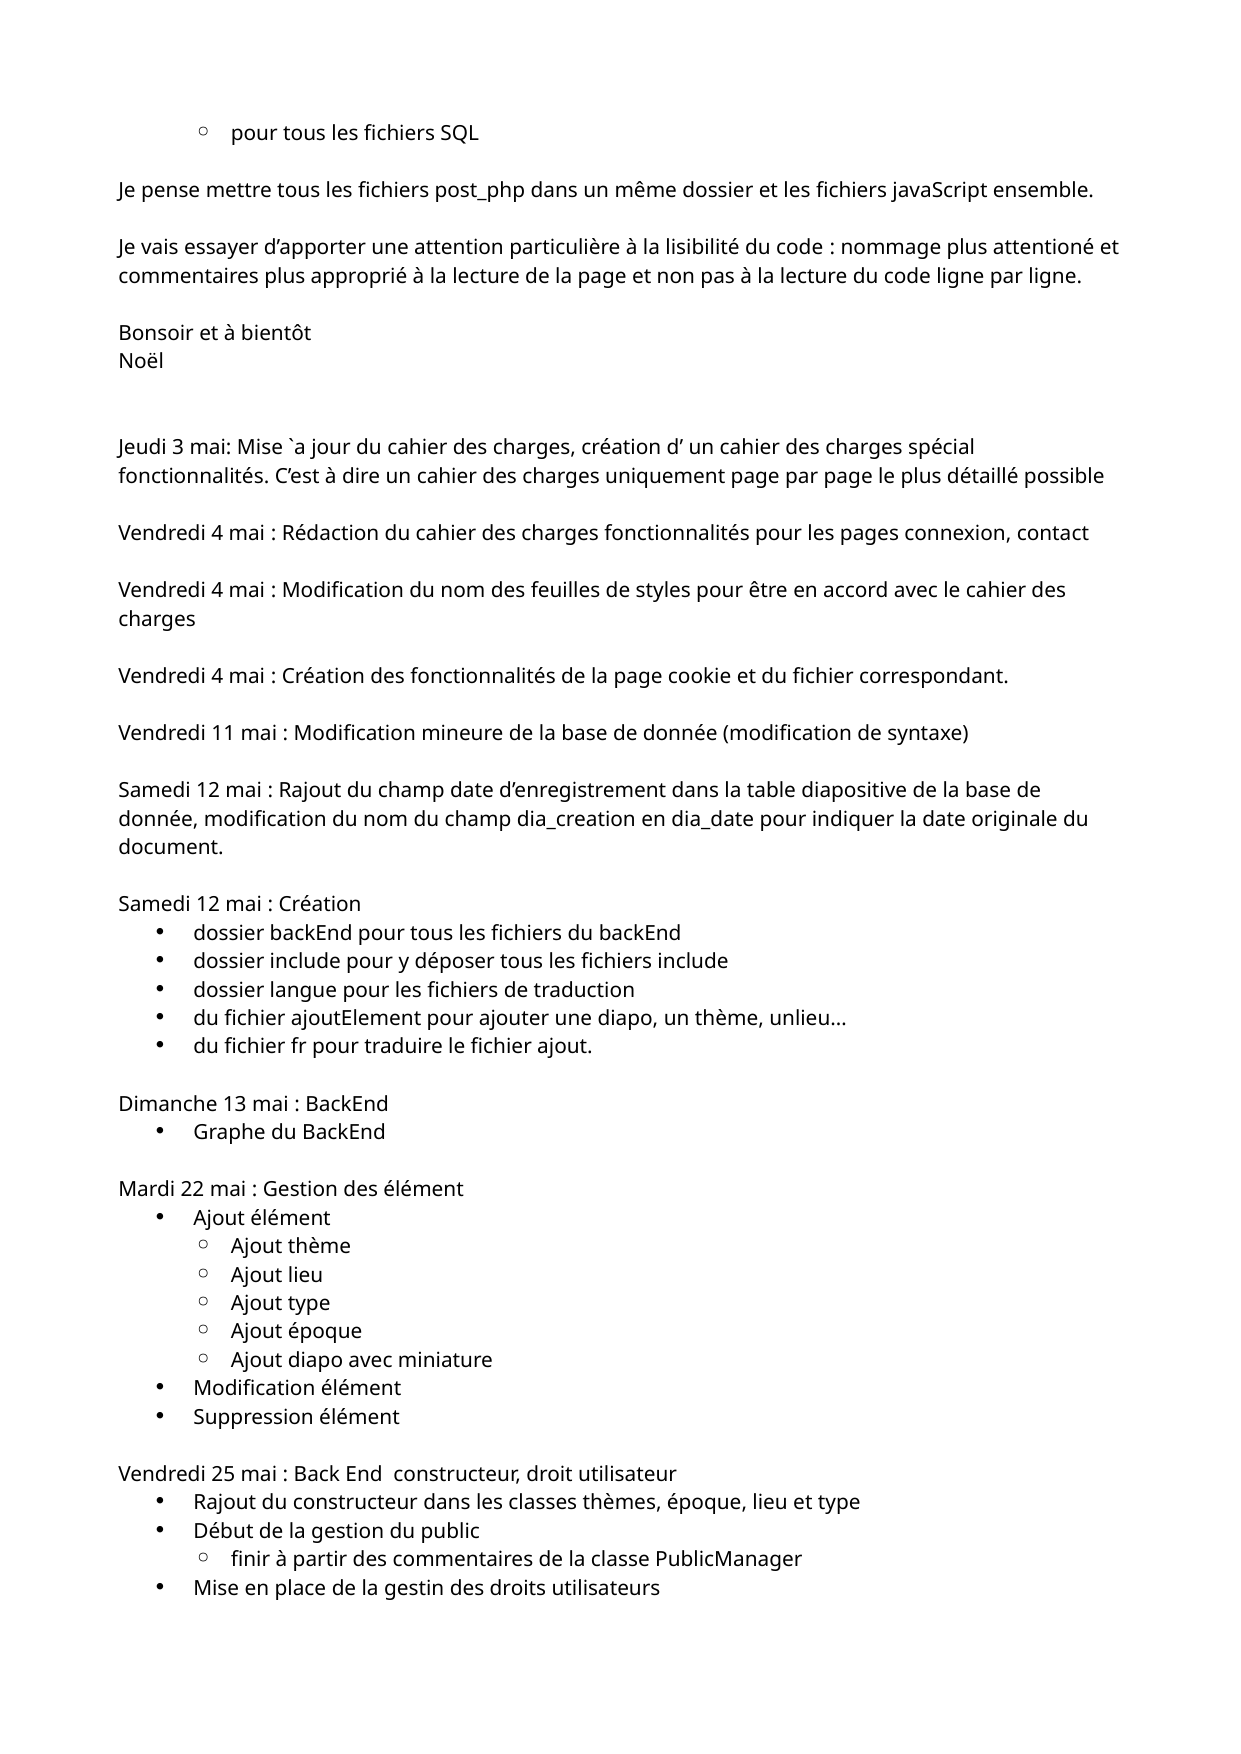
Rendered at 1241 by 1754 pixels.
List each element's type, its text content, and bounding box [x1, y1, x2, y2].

list dossier langue pour les fichiers de traduction [156, 975, 1122, 1003]
text Vendredi 11 mai : Modification mineure de la base de donnée (modification de syntaxe) [118, 718, 1122, 747]
list Ajout élément [156, 1203, 1122, 1231]
list du fichier ajoutElement pour ajouter une diapo, un thème, unlieu… [156, 1003, 1122, 1032]
text Bonsoir et à bientôt [118, 318, 1122, 347]
list Début de la gestion du public [156, 1516, 1122, 1544]
list Ajout époque [193, 1317, 1122, 1345]
list dossier backEnd pour tous les fichiers du backEnd [156, 918, 1122, 946]
list finir à partir des commentaires de la classe PublicManager [193, 1544, 1122, 1573]
list Ajout type [193, 1288, 1122, 1317]
list du fichier fr pour traduire le fichier ajout. [156, 1032, 1122, 1060]
list Ajout thème [193, 1231, 1122, 1260]
text Vendredi 4 mai : Rédaction du cahier des charges fonctionnalités pour les pages connexion, contact [118, 518, 1122, 547]
list Ajout lieu [193, 1260, 1122, 1288]
list Graphe du BackEnd [156, 1117, 1122, 1146]
list Modification élément [156, 1373, 1122, 1402]
list Mise en place de la gestin des droits utilisateurs [156, 1573, 1122, 1601]
text Vendredi 4 mai : Création des fonctionnalités de la page cookie et du fichier correspondant. [118, 661, 1122, 689]
list dossier include pour y déposer tous les fichiers include [156, 946, 1122, 975]
text Dimanche 13 mai : BackEnd [118, 1089, 1122, 1117]
text Vendredi 25 mai : Back End constructeur, droit utilisateur [118, 1459, 1122, 1487]
list Suppression élément [156, 1402, 1122, 1430]
text Samedi 12 mai : Création [118, 889, 1122, 918]
text Vendredi 4 mai : Modification du nom des feuilles de styles pour être en accord avec le cahier des charges [118, 575, 1122, 632]
text Je pense mettre tous les fichiers post_php dans un même dossier et les fichiers javaScript ensemble. [118, 175, 1122, 204]
list Ajout diapo avec miniature [193, 1345, 1122, 1373]
text Samedi 12 mai : Rajout du champ date d’enregistrement dans la table diapositive de la base de donnée, modification du nom du champ dia_creation en dia_date pour indiquer la date originale du document. [118, 775, 1122, 861]
list Rajout du constructeur dans les classes thèmes, époque, lieu et type [156, 1487, 1122, 1516]
text Mardi 22 mai : Gestion des élément [118, 1174, 1122, 1203]
text Jeudi 3 mai: Mise `a jour du cahier des charges, création d’ un cahier des charges spécial fonctionnalités. C’est à dire un cahier des charges uniquement page par page le plus détaillé possible [118, 432, 1122, 489]
text Noël [118, 347, 1122, 375]
list pour tous les fichiers SQL [193, 118, 1122, 147]
text Je vais essayer d’apporter une attention particulière à la lisibilité du code : nommage plus attentioné et commentaires plus approprié à la lecture de la page et non pas à la lecture du code ligne par ligne. [118, 232, 1122, 289]
